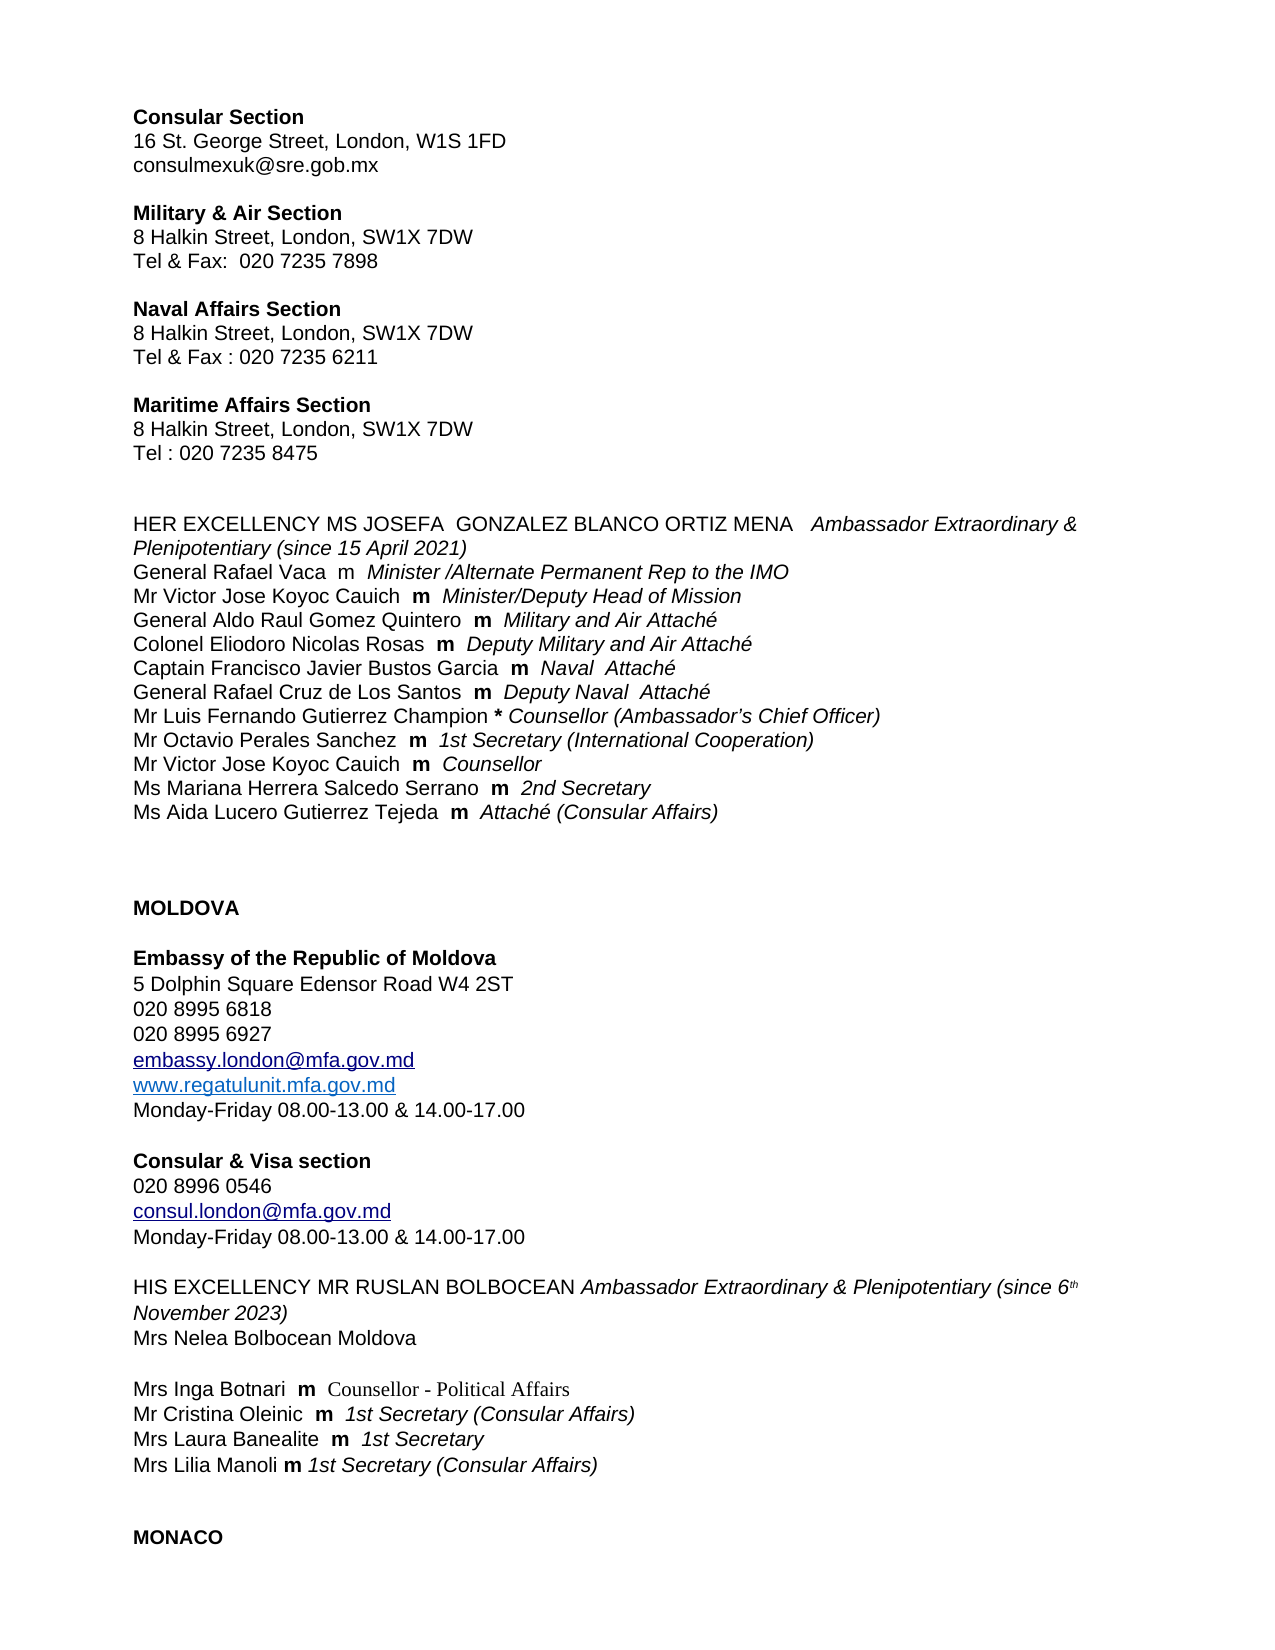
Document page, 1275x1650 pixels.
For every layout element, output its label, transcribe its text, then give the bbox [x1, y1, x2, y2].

text Ms Mariana Herrera Salcedo Serrano m 2nd Secretary [133, 776, 1181, 800]
text Ms Aida Lucero Gutierrez Tejeda m Attaché (Consular Affairs) [133, 800, 1181, 824]
text Colonel Eliodoro Nicolas Rosas m Deputy Military and Air Attaché [133, 632, 1181, 656]
text embassy.london@mfa.gov.md [133, 1047, 1181, 1071]
text Tel & Fax : 020 7235 6211 [133, 344, 1181, 368]
text Mrs Laura Banealite m 1st Secretary [133, 1427, 1181, 1451]
text 020 8995 6927 [133, 1022, 1181, 1046]
text MONACO [133, 1526, 1181, 1548]
text Captain Francisco Javier Bustos Garcia m Naval Attaché [133, 656, 1181, 680]
text 5 Dolphin Square Edensor Road W4 2ST [133, 971, 1181, 995]
text Monday-Friday 08.00-13.00 & 14.00-17.00 [133, 1224, 1181, 1248]
text Tel & Fax: 020 7235 7898 [133, 249, 1181, 273]
text 8 Halkin Street, London, SW1X 7DW [133, 225, 1181, 249]
text Embassy of the Republic of Moldova [133, 946, 1181, 970]
text www.regatulunit.mfa.gov.md [133, 1073, 1181, 1097]
text consulmexuk@sre.gob.mx [133, 153, 1181, 177]
text 8 Halkin Street, London, SW1X 7DW [133, 416, 1181, 440]
text General Rafael Vaca m Minister /Alternate Permanent Rep to the IMO [133, 560, 1181, 584]
text Mr Victor Jose Koyoc Cauich m Minister/Deputy Head of Mission [133, 584, 1181, 608]
text Consular & Visa section [133, 1149, 1181, 1173]
text General Rafael Cruz de Los Santos m Deputy Naval Attaché [133, 680, 1181, 704]
text Mr Luis Fernando Gutierrez Champion * Counsellor (Ambassador’s Chief Officer) [133, 704, 1181, 728]
text 16 St. George Street, London, W1S 1FD [133, 129, 1181, 153]
text HIS EXCELLENCY MR RUSLAN BOLBOCEAN Ambassador Extraordinary & Plenipotentiary (since 6th November 2023) [133, 1275, 1181, 1324]
text Mrs Inga Botnari m Counsellor - Political Affairs [133, 1351, 1181, 1401]
text 8 Halkin Street, London, SW1X 7DW [133, 321, 1181, 344]
text Mr Cristina Oleinic m 1st Secretary (Consular Affairs) [133, 1402, 1181, 1426]
text MOLDOVA [133, 896, 1181, 919]
text HER EXCELLENCY MS JOSEFA GONZALEZ BLANCO ORTIZ MENA Ambassador Extraordinary & Plenipotentiary (since 15 April 2021) [133, 512, 1181, 560]
text 020 8996 0546 [133, 1174, 1181, 1198]
text Mrs Lilia Manoli m 1st Secretary (Consular Affairs) [133, 1453, 1181, 1477]
text Tel : 020 7235 8475 [133, 440, 1181, 464]
subtitle Naval Affairs Section [133, 297, 1181, 321]
subtitle Consular Section [133, 105, 1181, 129]
text 020 8995 6818 [133, 997, 1181, 1021]
text Mrs Nelea Bolbocean Moldova [133, 1326, 1181, 1350]
text Monday-Friday 08.00-13.00 & 14.00-17.00 [133, 1098, 1181, 1122]
text Mr Victor Jose Koyoc Cauich m Counsellor [133, 752, 1181, 776]
subtitle Military & Air Section [133, 201, 1181, 225]
text Mr Octavio Perales Sanchez m 1st Secretary (International Cooperation) [133, 728, 1181, 752]
subtitle Maritime Affairs Section [133, 392, 1181, 416]
text consul.london@mfa.gov.md [133, 1199, 1181, 1223]
text General Aldo Raul Gomez Quintero m Military and Air Attaché [133, 608, 1181, 632]
